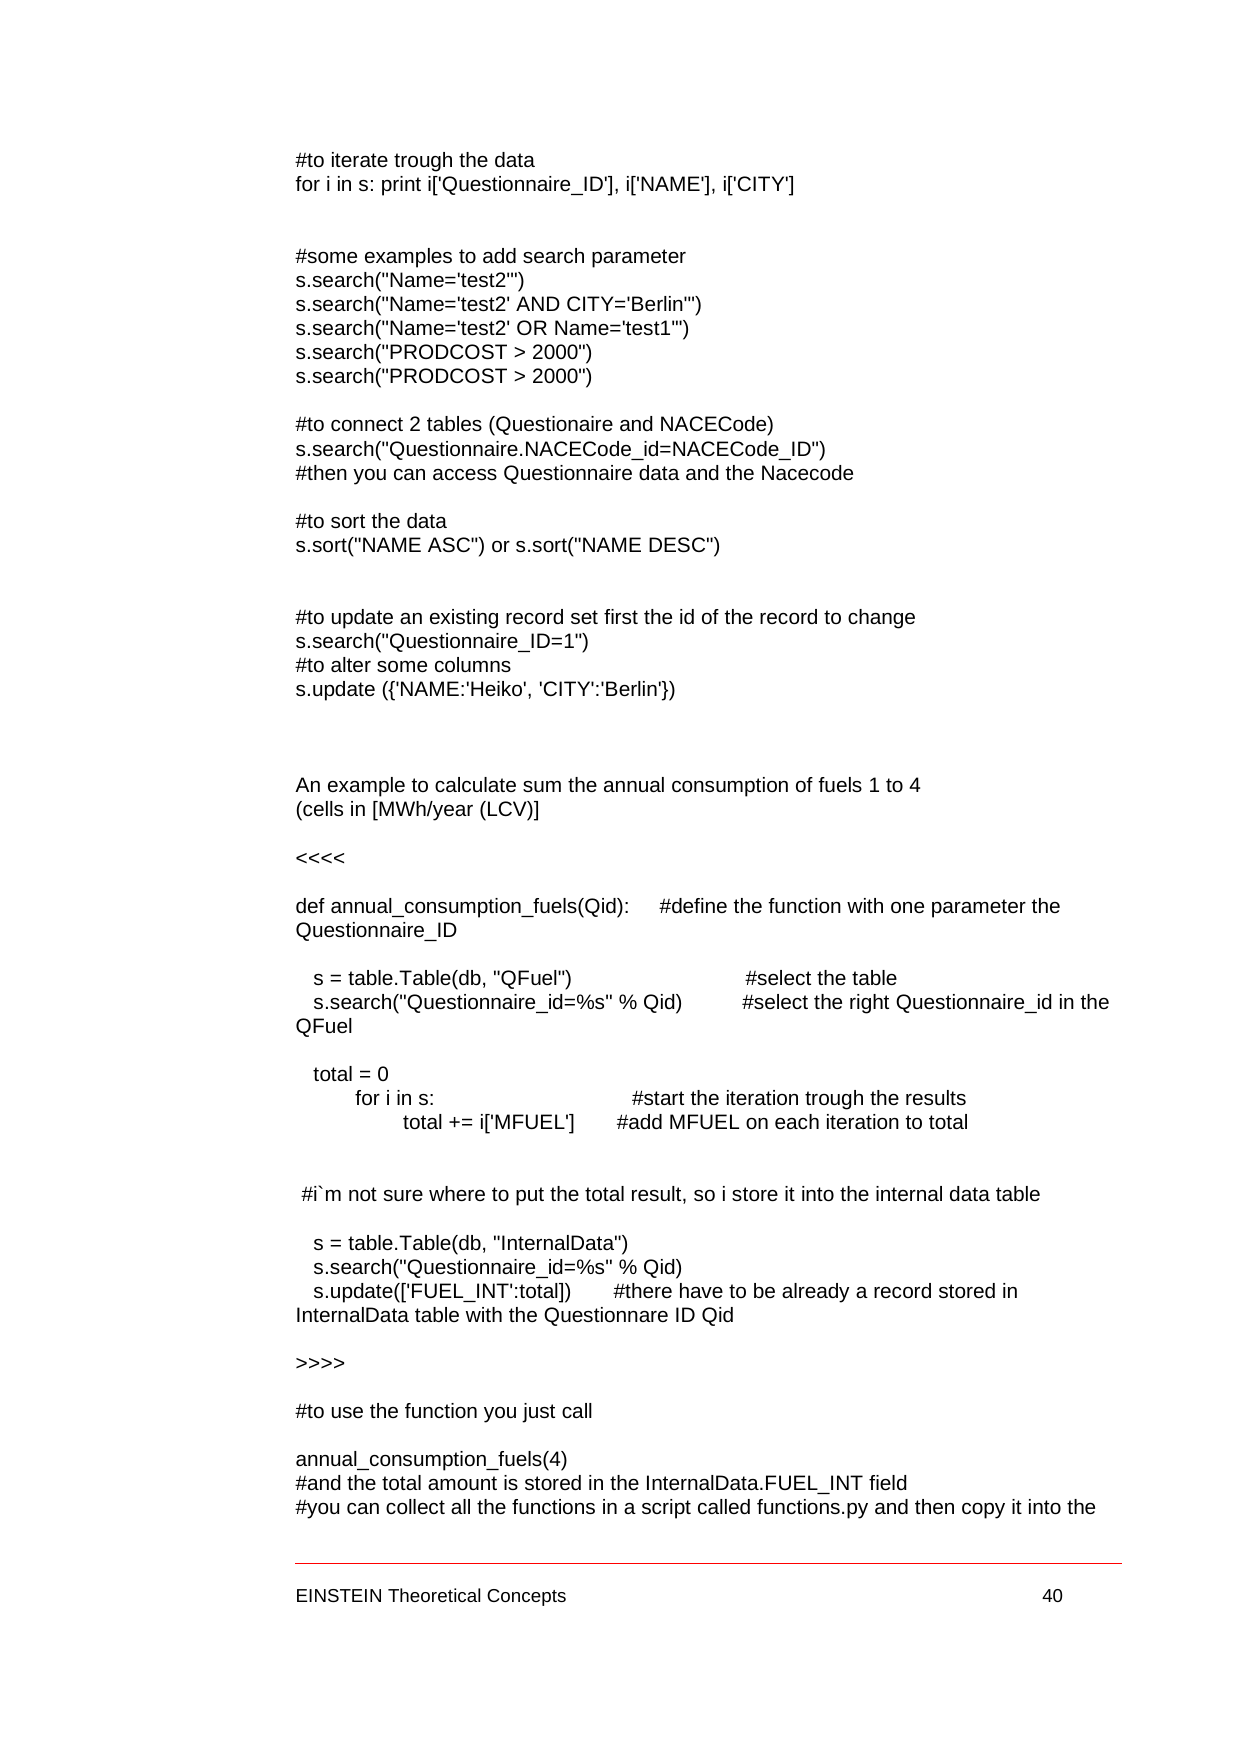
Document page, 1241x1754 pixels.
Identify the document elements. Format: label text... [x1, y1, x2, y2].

text #to iterate trough the data for i in s: print i['Questionnaire_ID'], i['NAME'], i['CITY'] #some examples to add search parameter s.search("Name='test2'") s.search("Name='test2' AND CITY='Berlin'") s.search("Name='test2' OR Name='test1'") s.search("PRODCOST > 2000") s.search("PRODCOST > 2000") #to connect 2 tables (Questionaire and NACECode) s.search("Questionnaire.NACECode_id=NACECode_ID") #then you can access Questionnaire data and the Nacecode #to sort the data s.sort("NAME ASC") or s.sort("NAME DESC") #to update an existing record set first the id of the record to change s.search("Questionnaire_ID=1") #to alter some columns s.update ({'NAME:'Heiko', 'CITY':'Berlin'}) An example to calculate sum the annual consumption of fuels 1 to 4 (cells in [MWh/year (LCV)] <<<< def annual_consumption_fuels(Qid): #define the function with one parameter the Questionnaire_ID s = table.Table(db, "QFuel") #select the table s.search("Questionnaire_id=%s" % Qid) #select the right Questionnaire_id in the QFuel total = 0 for i in s: #start the iteration trough the results total += i['MFUEL'] #add MFUEL on each iteration to total #i`m not sure where to put the total result, so i store it into the internal data table s = table.Table(db, "InternalData") s.search("Questionnaire_id=%s" % Qid) s.update(['FUEL_INT':total]) #there have to be already a record stored in InternalData table with the Questionnare ID Qid >>>> #to use the function you just call annual_consumption_fuels(4) #and the total amount is stored in the InternalData.FUEL_INT field #you can collect all the functions in a script called functions.py and then copy it into the [295, 148, 1122, 1519]
